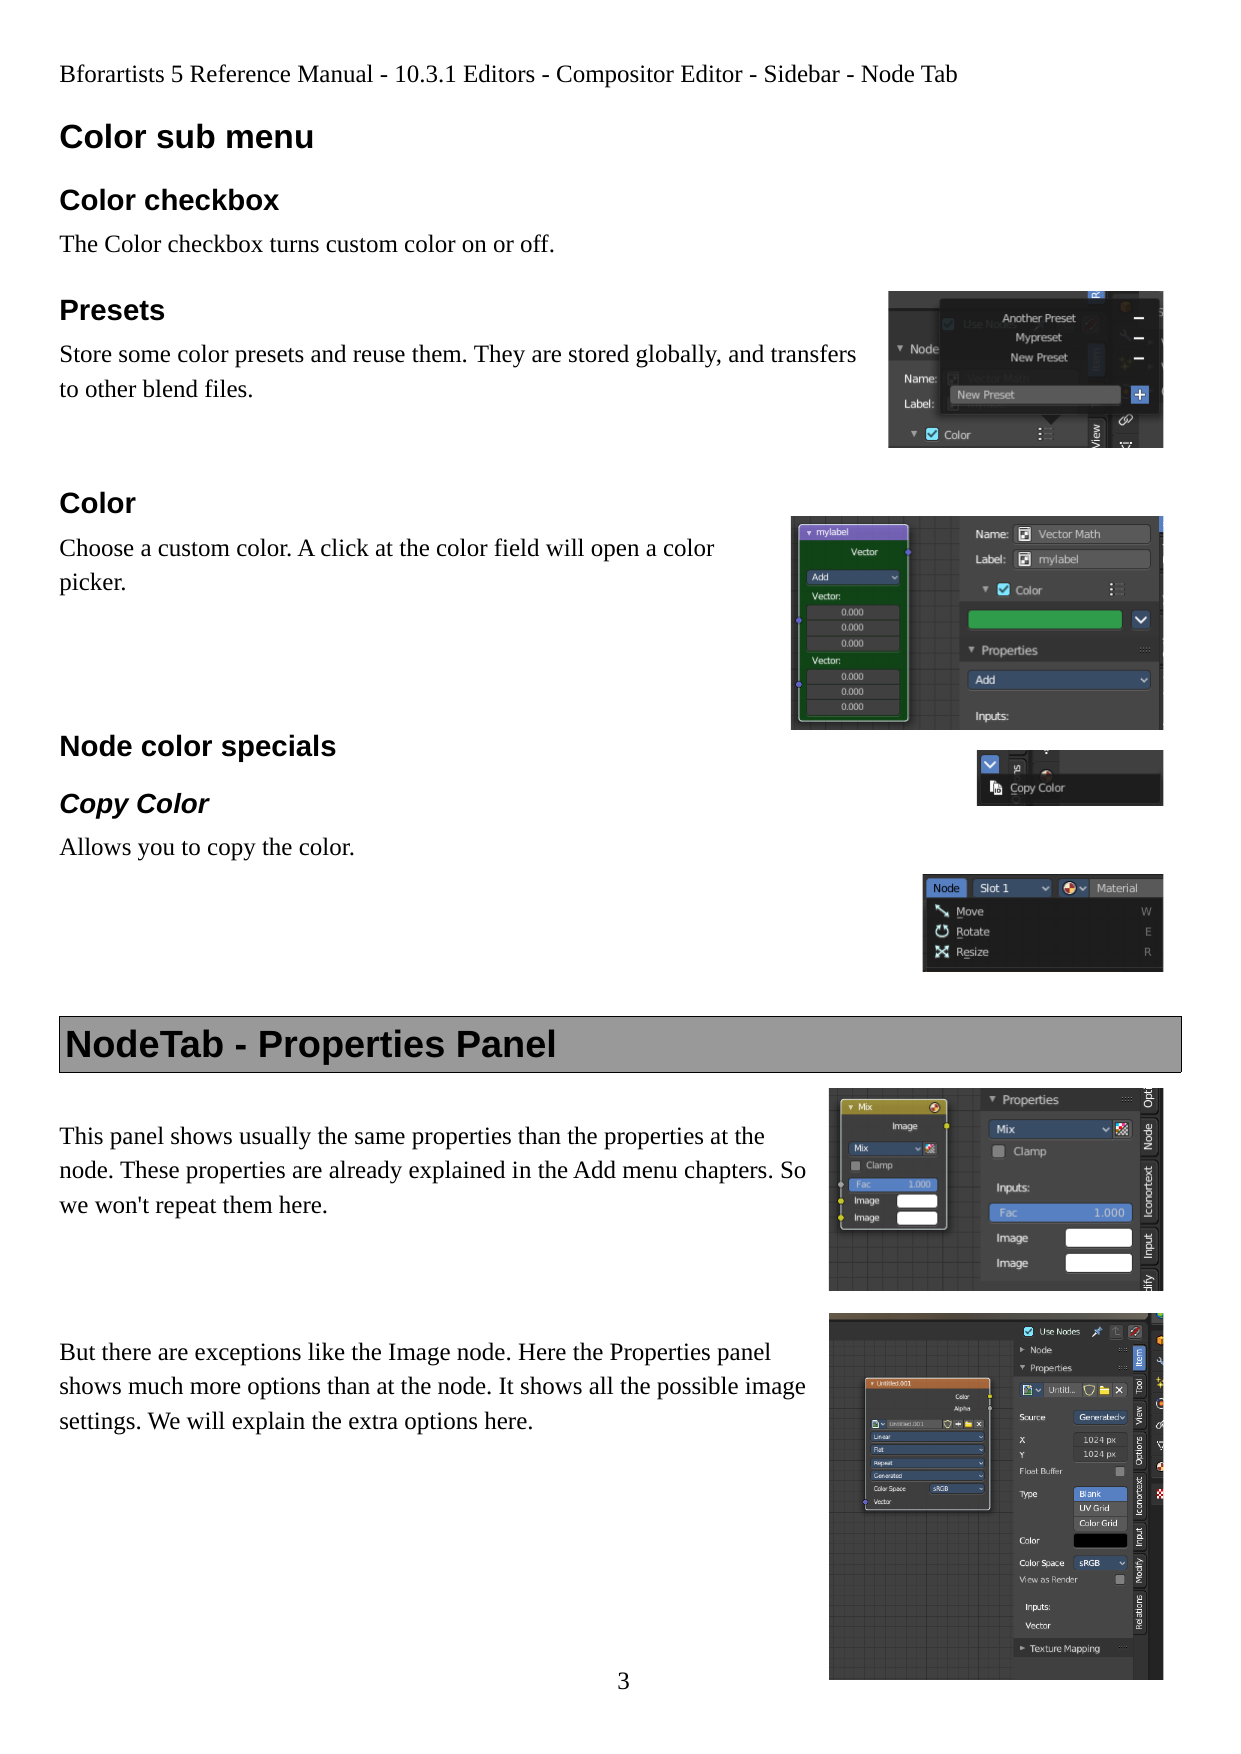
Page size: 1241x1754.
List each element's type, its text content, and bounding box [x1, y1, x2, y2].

picture [828, 1088, 1164, 1291]
picture [829, 1313, 1164, 1680]
subtitle Copy Color [59, 788, 1181, 819]
text The Color checkbox turns custom color on or off. [59, 229, 1181, 258]
text Choose a custom color. A click at the color field will open a color picker. [59, 533, 790, 596]
subtitle Color [59, 486, 1181, 520]
text But there are exceptions like the Image node. Here the Properties panel shows much more options than at the node. It shows all the possible image settings. We will explain the extra options here. [59, 1337, 829, 1434]
picture [976, 750, 1164, 806]
picture [888, 291, 1164, 448]
text Store some color presets and reuse them. They are stored globally, and transfers to other blend files. [59, 339, 888, 402]
subtitle Color sub menu [59, 117, 1181, 156]
text Allows you to copy the color. [59, 832, 1181, 861]
table_header NodeTab - Properties Panel [60, 1017, 1181, 1072]
picture [790, 516, 1164, 730]
text This panel shows usually the same properties than the properties at the node. These properties are already explained in the Add menu chapters. So we won't repeat them here. [59, 1121, 828, 1218]
subtitle Presets [59, 293, 888, 327]
picture [922, 874, 1164, 972]
subtitle Color checkbox [59, 183, 1181, 217]
subtitle [1164, 293, 1181, 327]
subtitle Node color specials [59, 729, 1181, 763]
